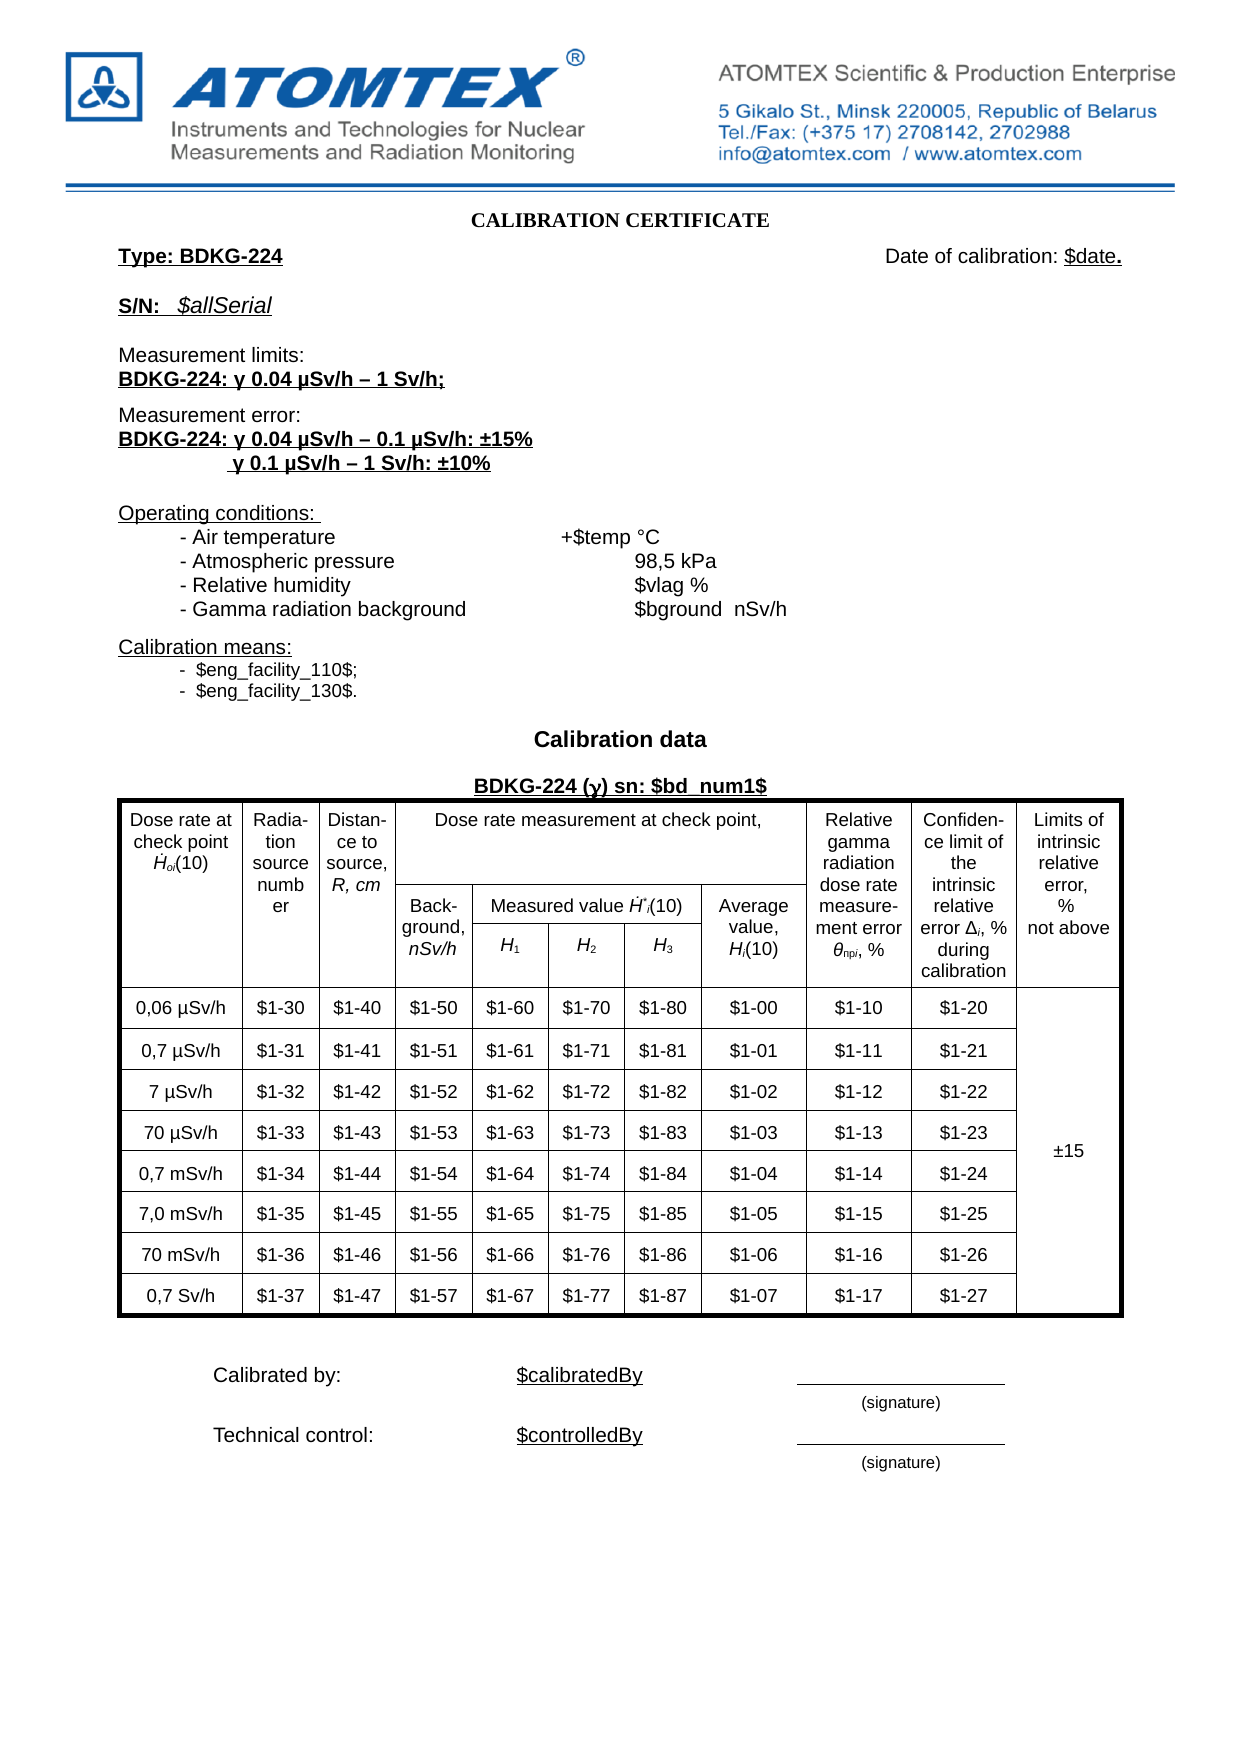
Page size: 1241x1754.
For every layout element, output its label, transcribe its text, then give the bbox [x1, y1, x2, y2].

table_cell $1-00 [702, 988, 806, 1028]
table_cell $1-32 [243, 1070, 319, 1109]
table_cell $1-06 [702, 1233, 806, 1272]
table_header BDKG-224 (γ) sn: $bd_num1$ [119, 752, 1121, 798]
table_cell H1 [473, 924, 548, 987]
table_cell $1-10 [807, 988, 911, 1028]
table_cell $1-25 [912, 1192, 1016, 1232]
table_cell $1-44 [320, 1151, 395, 1191]
table_cell $1-23 [912, 1111, 1016, 1150]
table_cell Confiden-ce limit of the intrinsic relative error Δi, % during calibration [912, 803, 1016, 987]
table_cell Relative gamma radiation dose rate measure-ment error θпрi, % [807, 803, 911, 987]
table_cell ±15 [1017, 988, 1119, 1313]
table_cell $1-52 [396, 1070, 472, 1109]
table_cell [210, 1450, 513, 1479]
table_cell $1-26 [912, 1233, 1016, 1272]
table_cell $1-73 [549, 1111, 624, 1150]
text Measurement error: [118, 402, 1122, 426]
table_cell $1-21 [912, 1029, 1016, 1069]
table_cell H2 [549, 924, 624, 987]
table_cell Dose rate at check point Ḣoi(10) [122, 803, 242, 987]
table_cell $1-33 [243, 1111, 319, 1150]
table_cell $1-50 [396, 988, 472, 1028]
text - Air temperature +$temp °C [179, 524, 1122, 548]
table_cell $1-02 [702, 1070, 806, 1109]
table_cell $1-53 [396, 1111, 472, 1150]
table_cell $1-34 [243, 1151, 319, 1191]
table_header [771, 1360, 1030, 1389]
table_cell Measured value Ḣ*i(10) [473, 885, 701, 923]
table_cell $1-71 [549, 1029, 624, 1069]
table_cell $1-12 [807, 1070, 911, 1109]
table_cell $1-17 [807, 1274, 911, 1313]
table_cell $1-22 [912, 1070, 1016, 1109]
text Type: BDKG-224 Date of calibration: $date. [118, 244, 1122, 268]
table_cell $1-03 [702, 1111, 806, 1150]
table_cell $1-36 [243, 1233, 319, 1272]
table_cell $1-75 [549, 1192, 624, 1232]
table_cell Average value, Hi(10) [702, 885, 806, 987]
table_cell $1-37 [243, 1274, 319, 1313]
table_cell 7 µSv/h [122, 1070, 242, 1109]
text γ 0.1 µSv/h – 1 Sv/h: ±10% [118, 450, 1122, 474]
table_cell $1-83 [625, 1111, 701, 1150]
table_cell $1-70 [549, 988, 624, 1028]
table_cell $1-65 [473, 1192, 548, 1232]
table_cell [210, 1390, 513, 1419]
text Calibration means: [118, 635, 1122, 659]
table_cell $1-63 [473, 1111, 548, 1150]
table_cell $1-41 [320, 1029, 395, 1069]
table_cell $1-01 [702, 1029, 806, 1069]
table_cell $1-86 [625, 1233, 701, 1272]
table_cell $1-80 [625, 988, 701, 1028]
table_cell [514, 1450, 771, 1479]
table_cell $1-57 [396, 1274, 472, 1313]
table_cell $1-46 [320, 1233, 395, 1272]
text BDKG-224: γ 0.04 µSv/h – 0.1 µSv/h: ±15% [118, 426, 1122, 450]
text BDKG-224: γ 0.04 µSv/h – 1 Sv/h; [118, 366, 1122, 390]
table_cell $1-84 [625, 1151, 701, 1191]
text - $eng_facility_110$; [118, 659, 1122, 680]
table_cell $1-66 [473, 1233, 548, 1272]
text Calibration data [118, 726, 1122, 752]
table_cell 70 µSv/h [122, 1111, 242, 1150]
table_cell Radia-tion source number [243, 803, 319, 987]
table_cell $1-31 [243, 1029, 319, 1069]
table_cell $1-77 [549, 1274, 624, 1313]
table_cell $1-20 [912, 988, 1016, 1028]
table_cell $1-81 [625, 1029, 701, 1069]
table_cell $1-04 [702, 1151, 806, 1191]
text S/N: $allSerial [118, 292, 1122, 318]
text - Atmospheric pressure 98,5 kPa [179, 548, 1122, 572]
table_cell $1-72 [549, 1070, 624, 1109]
text Measurement limits: [118, 342, 1122, 366]
table_cell Distan-ce to source, R, сm [320, 803, 395, 987]
table_cell $1-15 [807, 1192, 911, 1232]
table_cell $1-43 [320, 1111, 395, 1150]
table_header $calibratedBy [514, 1360, 771, 1389]
table_cell $controlledBy [514, 1420, 771, 1449]
table_cell $1-16 [807, 1233, 911, 1272]
table_cell $1-74 [549, 1151, 624, 1191]
table_cell $1-76 [549, 1233, 624, 1272]
text Operating conditions: [118, 501, 1122, 524]
table_cell $1-40 [320, 988, 395, 1028]
table_cell 70 mSv/h [122, 1233, 242, 1272]
table_cell $1-82 [625, 1070, 701, 1109]
table_cell $1-24 [912, 1151, 1016, 1191]
table_cell $1-56 [396, 1233, 472, 1272]
table_cell $1-85 [625, 1192, 701, 1232]
table_cell $1-45 [320, 1192, 395, 1232]
table_cell $1-30 [243, 988, 319, 1028]
table_cell $1-47 [320, 1274, 395, 1313]
table_cell 0,06 µSv/h [122, 988, 242, 1028]
table_cell (signature) [771, 1390, 1030, 1419]
text - $eng_facility_130$. [118, 680, 1122, 702]
table_cell [771, 1420, 1030, 1449]
table_cell $1-27 [912, 1274, 1016, 1313]
table_cell 0,7 mSv/h [122, 1151, 242, 1191]
table_cell $1-07 [702, 1274, 806, 1313]
text - Gamma radiation background $bground nSv/h [179, 596, 1122, 620]
table_cell $1-62 [473, 1070, 548, 1109]
table_cell [514, 1390, 771, 1419]
table_cell $1-51 [396, 1029, 472, 1069]
table_cell $1-11 [807, 1029, 911, 1069]
table_cell 7,0 mSv/h [122, 1192, 242, 1232]
table_cell 0,7 µSv/h [122, 1029, 242, 1069]
table_cell $1-61 [473, 1029, 548, 1069]
table_cell $1-14 [807, 1151, 911, 1191]
table_cell Dose rate measurement at check point, [396, 803, 806, 884]
table_cell $1-54 [396, 1151, 472, 1191]
table_cell $1-05 [702, 1192, 806, 1232]
table_cell $1-67 [473, 1274, 548, 1313]
table_cell 0,7 Sv/h [122, 1274, 242, 1313]
table_cell Limits of intrinsic relative error, % not above [1017, 803, 1119, 987]
table_cell Technical control: [210, 1420, 513, 1449]
table_cell H3 [625, 924, 701, 987]
text - Relative humidity $vlag % [179, 572, 1122, 596]
table_cell (signature) [771, 1450, 1030, 1479]
text CALIBRATION CERTIFICATE [118, 208, 1122, 232]
table_cell $1-87 [625, 1274, 701, 1313]
table_cell $1-60 [473, 988, 548, 1028]
table_cell $1-55 [396, 1192, 472, 1232]
table_cell $1-64 [473, 1151, 548, 1191]
table_cell $1-13 [807, 1111, 911, 1150]
table_cell $1-42 [320, 1070, 395, 1109]
table_cell Back-ground, nSv/h [396, 885, 472, 987]
table_header Calibrated by: [210, 1360, 513, 1389]
table_cell $1-35 [243, 1192, 319, 1232]
